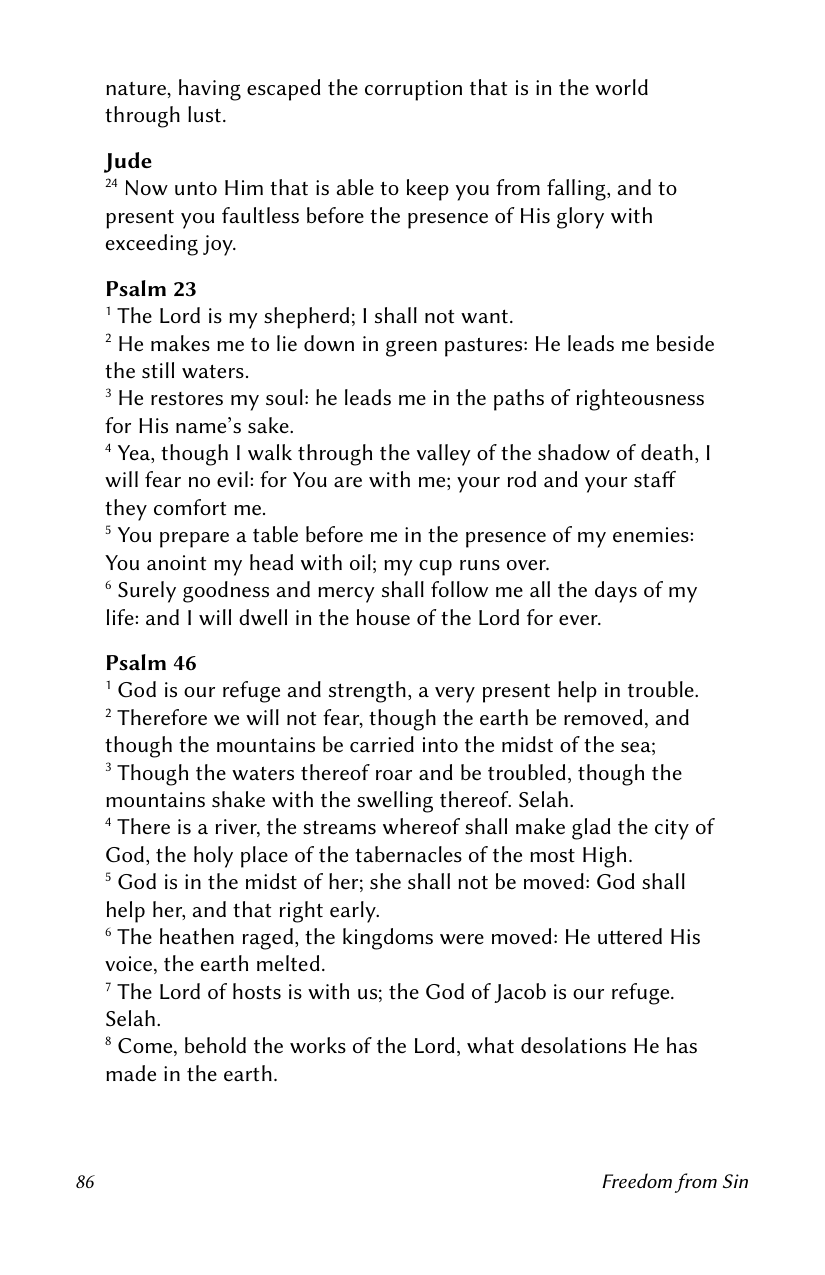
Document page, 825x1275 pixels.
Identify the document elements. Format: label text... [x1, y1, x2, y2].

text nature, having escaped the corruption that is in the world through lust. [105, 75, 720, 128]
text 6 The heathen raged, the kingdoms were moved: He uttered His voice, the earth melted. [105, 924, 720, 977]
text 3 He restores my soul: he leads me in the paths of righteousness for His name’s sake. [105, 385, 720, 439]
text Psalm 46 [105, 650, 750, 676]
text 2 Therefore we will not fear, though the earth be removed, and though the mountains be carried into the midst of the sea; [105, 705, 720, 758]
text 5 God is in the midst of her; she shall not be moved: God shall help her, and that right early. [105, 869, 720, 923]
text 5 You prepare a table before me in the presence of my enemies: You anoint my head with oil; my cup runs over. [105, 522, 720, 576]
text 1 God is our refuge and strength, a very present help in trouble. [105, 677, 720, 703]
text 6 Surely goodness and mercy shall follow me all the days of my life: and I will dwell in the house of the Lord for ever. [105, 577, 720, 631]
text 7 The Lord of hosts is with us; the God of Jacob is our refuge. Selah. [105, 979, 720, 1032]
text 4 There is a river, the streams whereof shall make glad the city of God, the holy place of the tabernacles of the most High. [105, 814, 720, 868]
text 8 Come, behold the works of the Lord, what desolations He has made in the earth. [105, 1033, 720, 1087]
text 3 Though the waters thereof roar and be troubled, though the mountains shake with the swelling thereof. Selah. [105, 759, 720, 813]
text 24 Now unto Him that is able to keep you from falling, and to present you faultless before the presence of His glory with exceeding joy. [105, 175, 720, 256]
text 1 The Lord is my shepherd; I shall not want. [105, 303, 720, 329]
text Psalm 23 [105, 275, 750, 302]
text 2 He makes me to lie down in green pastures: He leads me beside the still waters. [105, 330, 720, 384]
text 4 Yea, though I walk through the valley of the shadow of death, I will fear no evil: for You are with me; your rod and your staff they comfort me. [105, 440, 720, 521]
text Jude [105, 148, 750, 174]
